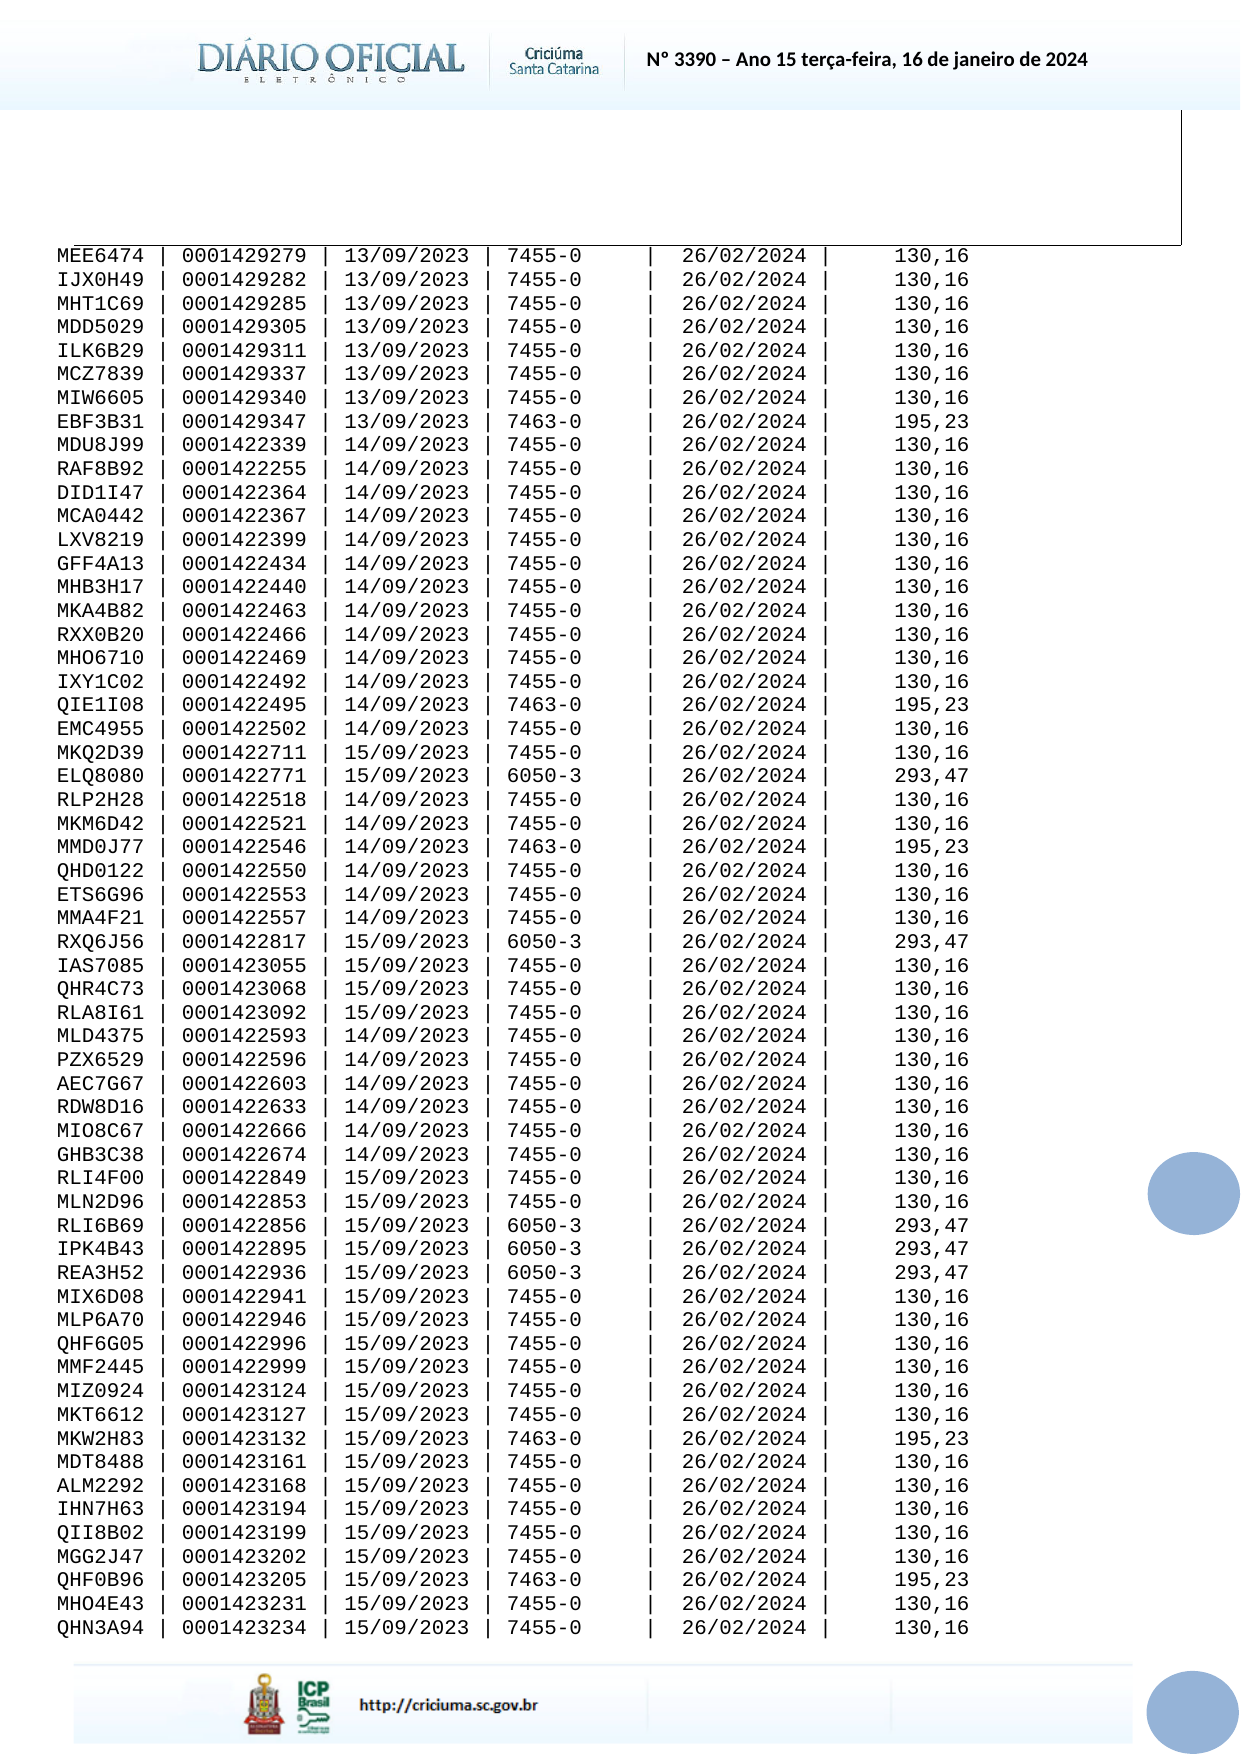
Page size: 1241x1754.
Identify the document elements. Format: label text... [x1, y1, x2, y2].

text RXX0B20 | 0001422466 | 14/09/2023 | 7455-0 | 26/02/2024 | 130,16 [44, 623, 1181, 647]
text QHD0122 | 0001422550 | 14/09/2023 | 7455-0 | 26/02/2024 | 130,16 [44, 860, 1181, 884]
text RAF8B92 | 0001422255 | 14/09/2023 | 7455-0 | 26/02/2024 | 130,16 [44, 458, 1181, 482]
text IAS7085 | 0001423055 | 15/09/2023 | 7455-0 | 26/02/2024 | 130,16 [44, 954, 1181, 978]
text MCZ7839 | 0001429337 | 13/09/2023 | 7455-0 | 26/02/2024 | 130,16 [44, 363, 1181, 387]
text MEE6474 | 0001429279 | 13/09/2023 | 7455-0 | 26/02/2024 | 130,16 [44, 245, 1181, 269]
text MLD4375 | 0001422593 | 14/09/2023 | 7455-0 | 26/02/2024 | 130,16 [44, 1026, 1181, 1049]
text MIO8C67 | 0001422666 | 14/09/2023 | 7455-0 | 26/02/2024 | 130,16 [44, 1120, 1181, 1144]
text MDU8J99 | 0001422339 | 14/09/2023 | 7455-0 | 26/02/2024 | 130,16 [44, 434, 1181, 458]
text MLN2D96 | 0001422853 | 15/09/2023 | 7455-0 | 26/02/2024 | 130,16 [44, 1191, 1153, 1215]
text MHO6710 | 0001422469 | 14/09/2023 | 7455-0 | 26/02/2024 | 130,16 [44, 647, 1181, 671]
text MKW2H83 | 0001423132 | 15/09/2023 | 7463-0 | 26/02/2024 | 195,23 [44, 1427, 1181, 1451]
text GHB3C38 | 0001422674 | 14/09/2023 | 7455-0 | 26/02/2024 | 130,16 [44, 1144, 1181, 1167]
text GFF4A13 | 0001422434 | 14/09/2023 | 7455-0 | 26/02/2024 | 130,16 [44, 553, 1181, 576]
text LXV8219 | 0001422399 | 14/09/2023 | 7455-0 | 26/02/2024 | 130,16 [44, 529, 1181, 553]
text MLP6A70 | 0001422946 | 15/09/2023 | 7455-0 | 26/02/2024 | 130,16 [44, 1309, 1181, 1333]
text PZX6529 | 0001422596 | 14/09/2023 | 7455-0 | 26/02/2024 | 130,16 [44, 1049, 1181, 1073]
text MIZ0924 | 0001423124 | 15/09/2023 | 7455-0 | 26/02/2024 | 130,16 [44, 1380, 1181, 1404]
text RLA8I61 | 0001423092 | 15/09/2023 | 7455-0 | 26/02/2024 | 130,16 [44, 1002, 1181, 1026]
text DID1I47 | 0001422364 | 14/09/2023 | 7455-0 | 26/02/2024 | 130,16 [44, 482, 1181, 505]
text ETS6G96 | 0001422553 | 14/09/2023 | 7455-0 | 26/02/2024 | 130,16 [44, 884, 1181, 907]
text IPK4B43 | 0001422895 | 15/09/2023 | 6050-3 | 26/02/2024 | 293,47 [44, 1238, 1181, 1262]
text MDD5029 | 0001429305 | 13/09/2023 | 7455-0 | 26/02/2024 | 130,16 [44, 316, 1181, 340]
text QHF0B96 | 0001423205 | 15/09/2023 | 7463-0 | 26/02/2024 | 195,23 [44, 1569, 1181, 1593]
text MCA0442 | 0001422367 | 14/09/2023 | 7455-0 | 26/02/2024 | 130,16 [44, 505, 1181, 529]
text MHO4E43 | 0001423231 | 15/09/2023 | 7455-0 | 26/02/2024 | 130,16 [44, 1593, 1181, 1617]
text MKQ2D39 | 0001422711 | 15/09/2023 | 7455-0 | 26/02/2024 | 130,16 [44, 742, 1181, 765]
text ELQ8080 | 0001422771 | 15/09/2023 | 6050-3 | 26/02/2024 | 293,47 [44, 765, 1181, 789]
text RLI6B69 | 0001422856 | 15/09/2023 | 6050-3 | 26/02/2024 | 293,47 [44, 1215, 1181, 1238]
text IHN7H63 | 0001423194 | 15/09/2023 | 7455-0 | 26/02/2024 | 130,16 [44, 1498, 1181, 1522]
text MHB3H17 | 0001422440 | 14/09/2023 | 7455-0 | 26/02/2024 | 130,16 [44, 576, 1181, 600]
text MMD0J77 | 0001422546 | 14/09/2023 | 7463-0 | 26/02/2024 | 195,23 [44, 836, 1181, 860]
text MKM6D42 | 0001422521 | 14/09/2023 | 7455-0 | 26/02/2024 | 130,16 [44, 813, 1181, 836]
text MHT1C69 | 0001429285 | 13/09/2023 | 7455-0 | 26/02/2024 | 130,16 [44, 292, 1181, 316]
text MMF2445 | 0001422999 | 15/09/2023 | 7455-0 | 26/02/2024 | 130,16 [44, 1357, 1181, 1380]
text QHR4C73 | 0001423068 | 15/09/2023 | 7455-0 | 26/02/2024 | 130,16 [44, 978, 1181, 1002]
text MIX6D08 | 0001422941 | 15/09/2023 | 7455-0 | 26/02/2024 | 130,16 [44, 1286, 1181, 1309]
text MGG2J47 | 0001423202 | 15/09/2023 | 7455-0 | 26/02/2024 | 130,16 [44, 1546, 1181, 1569]
text EMC4955 | 0001422502 | 14/09/2023 | 7455-0 | 26/02/2024 | 130,16 [44, 718, 1181, 742]
text QHN3A94 | 0001423234 | 15/09/2023 | 7455-0 | 26/02/2024 | 130,16 [44, 1617, 1181, 1640]
text MKA4B82 | 0001422463 | 14/09/2023 | 7455-0 | 26/02/2024 | 130,16 [44, 600, 1181, 623]
text IXY1C02 | 0001422492 | 14/09/2023 | 7455-0 | 26/02/2024 | 130,16 [44, 671, 1181, 694]
text RLI4F00 | 0001422849 | 15/09/2023 | 7455-0 | 26/02/2024 | 130,16 [44, 1167, 1157, 1191]
text QII8B02 | 0001423199 | 15/09/2023 | 7455-0 | 26/02/2024 | 130,16 [44, 1522, 1181, 1546]
text QHF6G05 | 0001422996 | 15/09/2023 | 7455-0 | 26/02/2024 | 130,16 [44, 1333, 1181, 1357]
text ALM2292 | 0001423168 | 15/09/2023 | 7455-0 | 26/02/2024 | 130,16 [44, 1475, 1181, 1498]
text QIE1I08 | 0001422495 | 14/09/2023 | 7463-0 | 26/02/2024 | 195,23 [44, 694, 1181, 718]
text RDW8D16 | 0001422633 | 14/09/2023 | 7455-0 | 26/02/2024 | 130,16 [44, 1096, 1181, 1120]
text MKT6612 | 0001423127 | 15/09/2023 | 7455-0 | 26/02/2024 | 130,16 [44, 1404, 1181, 1427]
text REA3H52 | 0001422936 | 15/09/2023 | 6050-3 | 26/02/2024 | 293,47 [44, 1262, 1181, 1286]
text EBF3B31 | 0001429347 | 13/09/2023 | 7463-0 | 26/02/2024 | 195,23 [44, 411, 1181, 434]
text MIW6605 | 0001429340 | 13/09/2023 | 7455-0 | 26/02/2024 | 130,16 [44, 387, 1181, 411]
text RLP2H28 | 0001422518 | 14/09/2023 | 7455-0 | 26/02/2024 | 130,16 [44, 789, 1181, 813]
text IJX0H49 | 0001429282 | 13/09/2023 | 7455-0 | 26/02/2024 | 130,16 [44, 269, 1181, 292]
text ILK6B29 | 0001429311 | 13/09/2023 | 7455-0 | 26/02/2024 | 130,16 [44, 340, 1181, 363]
text MDT8488 | 0001423161 | 15/09/2023 | 7455-0 | 26/02/2024 | 130,16 [44, 1451, 1181, 1475]
text RXQ6J56 | 0001422817 | 15/09/2023 | 6050-3 | 26/02/2024 | 293,47 [44, 931, 1181, 954]
text AEC7G67 | 0001422603 | 14/09/2023 | 7455-0 | 26/02/2024 | 130,16 [44, 1073, 1181, 1096]
text MMA4F21 | 0001422557 | 14/09/2023 | 7455-0 | 26/02/2024 | 130,16 [44, 907, 1181, 931]
